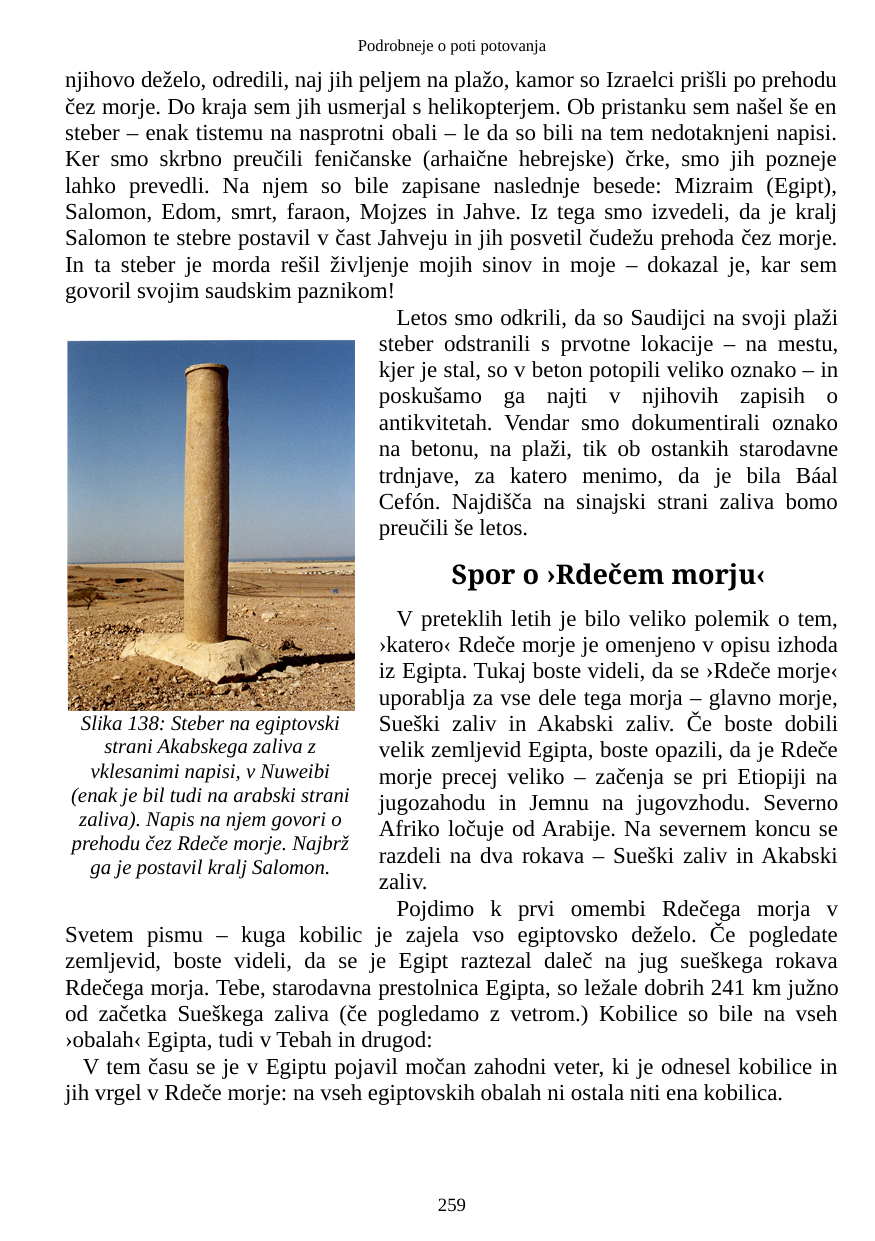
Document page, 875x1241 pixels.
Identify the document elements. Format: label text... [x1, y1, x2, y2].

text V preteklih letih je bilo veliko polemik o tem, ›katero‹ Rdeče morje je omenjeno v opisu izhoda iz Egipta. Tukaj boste videli, da se ›Rdeče morje‹ uporablja za vse dele tega morja – glavno morje, Sueški zaliv in Akabski zaliv. Če boste dobili velik zemljevid Egipta, boste opazili, da je Rdeče morje precej veliko – začenja se pri Etiopiji na jugozahodu in Jemnu na jugovzhodu. Severno Afriko ločuje od Arabije. Na severnem koncu se razdeli na dva rokava – Sueški zaliv in Akabski zaliv. [65, 605, 839, 894]
text Slika 138: Steber na egiptovski strani Akabskega zaliva z vklesanimi napisi, v Nuweibi (enak je bil tudi na arabski strani zaliva). Napis na njem govori o prehodu čez Rdeče morje. Najbrž ga je postavil kralj Salomon. [67, 711, 355, 879]
picture [67, 340, 355, 711]
text V tem času se je v Egiptu pojavil močan zahodni veter, ki je odnesel kobilice in jih vrgel v Rdeče morje: na vseh egiptovskih obalah ni ostala niti ena kobilica. [65, 1053, 839, 1105]
text Letos smo odkrili, da so Saudijci na svoji plaži steber odstranili s prvotne lokacije – na mestu, kjer je stal, so v beton potopili veliko oznako – in poskušamo ga najti v njihovih zapisih o antikvitetah. Vendar smo dokumentirali oznako na betonu, na plaži, tik ob ostankih starodavne trdnjave, za katero menimo, da je bila Báal Cefón. Najdišča na sinajski strani zaliva bomo preučili še letos. [65, 303, 839, 541]
text njihovo deželo, odredili, naj jih peljem na plažo, kamor so Izraelci prišli po prehodu čez morje. Do kraja sem jih usmerjal s helikopterjem. Ob pristanku sem našel še en steber – enak tistemu na nasprotni obali – le da so bili na tem nedotaknjeni napisi. Ker smo skrbno preučili feničanske (arhaične hebrejske) črke, smo jih pozneje lahko prevedli. Na njem so bile zapisane naslednje besede: Mizraim (Egipt), Salomon, Edom, smrt, faraon, Mojzes in Jahve. Iz tega smo izvedeli, da je kralj Salomon te stebre postavil v čast Jahveju in jih posvetil čudežu prehoda čez morje. In ta steber je morda rešil življenje mojih sinov in moje – dokazal je, kar sem govoril svojim saudskim paznikom! [65, 66, 839, 303]
subtitle Spor o ›Rdečem morju‹ [355, 555, 839, 592]
text Pojdimo k prvi omembi Rdečega morja v Svetem pismu – kuga kobilic je zajela vso egiptovsko deželo. Če pogledate zemljevid, boste videli, da se je Egipt raztezal daleč na jug sueškega rokava Rdečega morja. Tebe, starodavna prestolnica Egipta, so ležale dobrih 241 km južno od začetka Sueškega zaliva (če pogledamo z vetrom.) Kobilice so bile na vseh ›obalah‹ Egipta, tudi v Tebah in drugod: [65, 894, 839, 1053]
